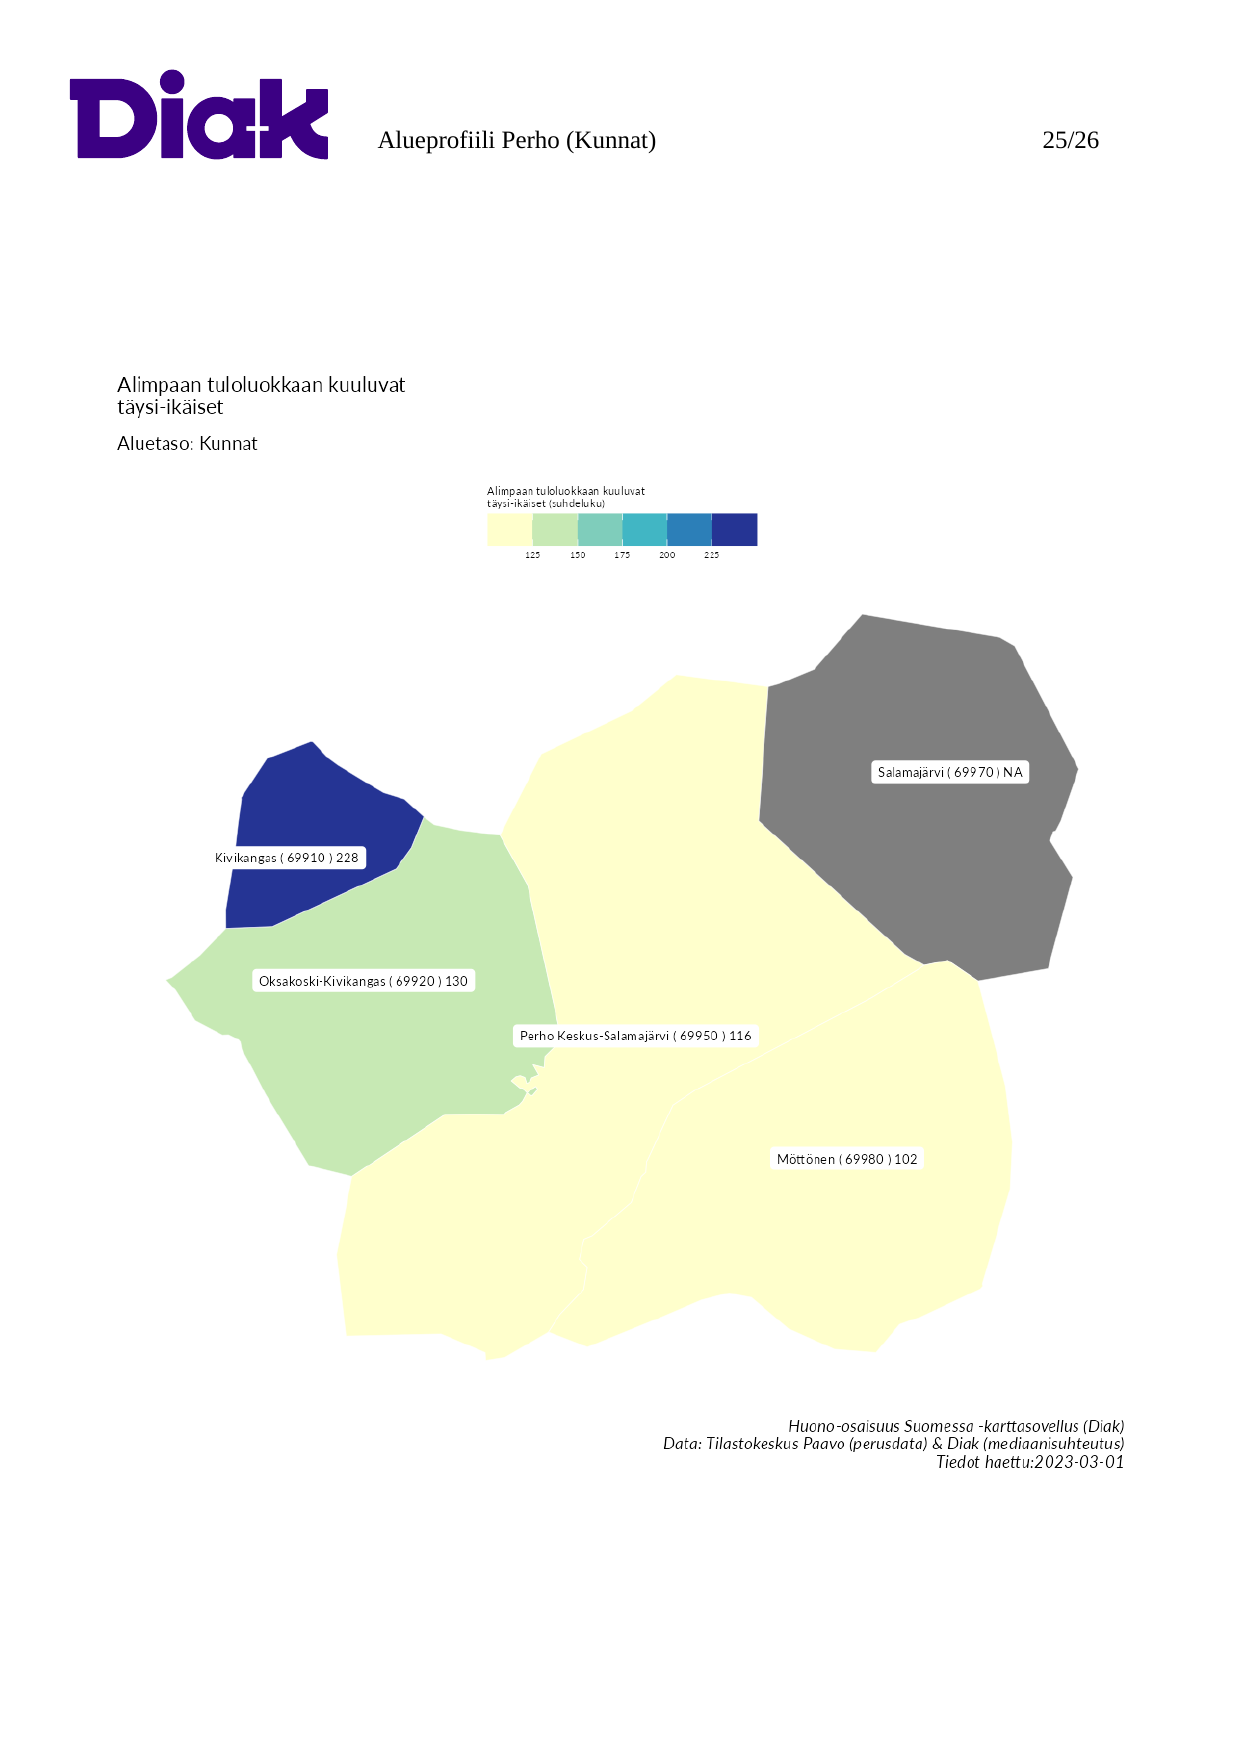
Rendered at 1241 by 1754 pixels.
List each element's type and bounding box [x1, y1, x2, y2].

picture [61, 196, 1179, 1651]
